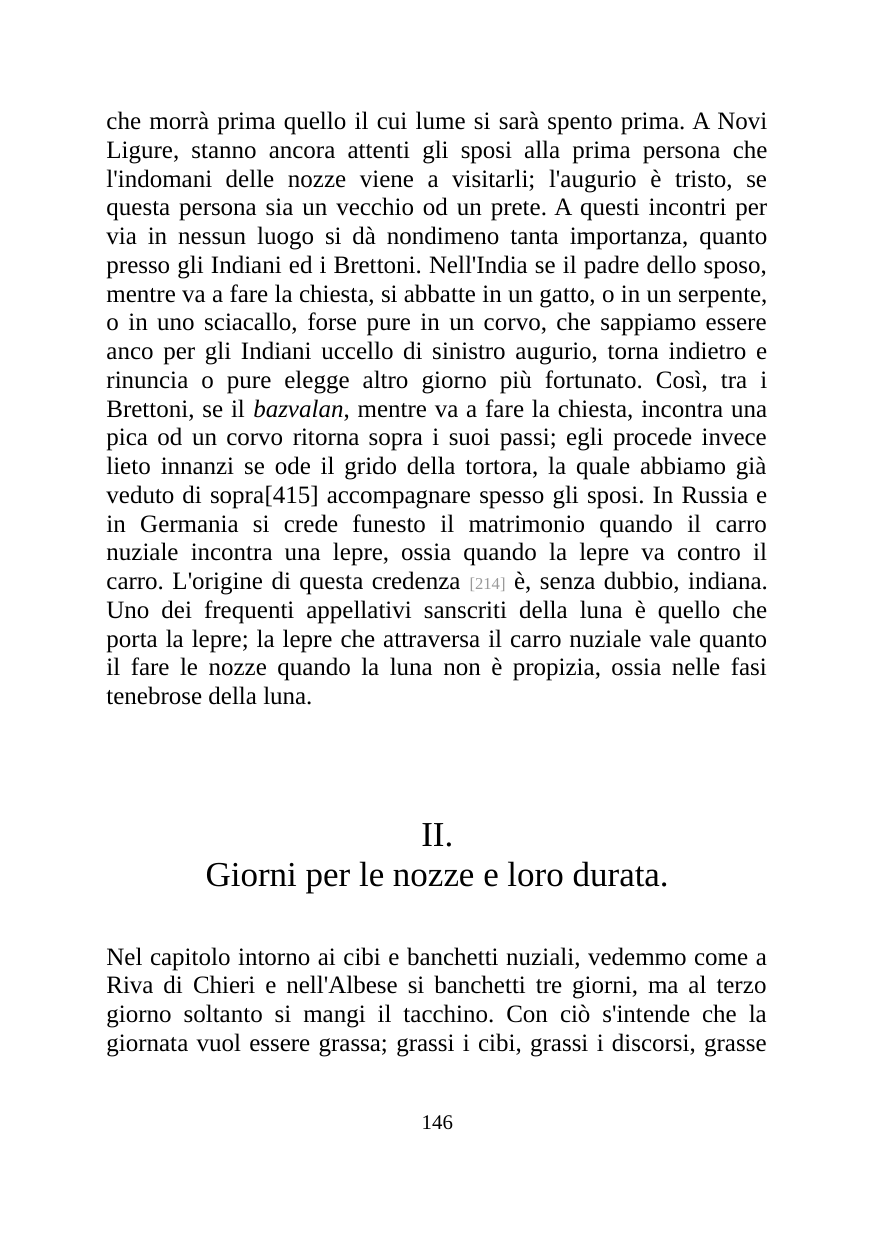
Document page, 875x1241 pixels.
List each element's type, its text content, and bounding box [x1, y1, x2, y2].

subtitle II. Giorni per le nozze e loro durata. [106, 813, 768, 894]
text che morrà prima quello il cui lume si sarà spento prima. A Novi Ligure, stanno ancora attenti gli sposi alla prima persona che l'indomani delle nozze viene a visitarli; l'augurio è tristo, se questa persona sia un vecchio od un prete. A questi incontri per via in nessun luogo si dà nondimeno tanta importanza, quanto presso gli Indiani ed i Brettoni. Nell'India se il padre dello sposo, mentre va a fare la chiesta, si abbatte in un gatto, o in un serpente, o in uno sciacallo, forse pure in un corvo, che sappiamo essere anco per gli Indiani uccello di sinistro augurio, torna indietro e rinuncia o pure elegge altro giorno più fortunato. Così, tra i Brettoni, se il bazvalan, mentre va a fare la chiesta, incontra una pica od un corvo ritorna sopra i suoi passi; egli procede invece lieto innanzi se ode il grido della tortora, la quale abbiamo già veduto di sopra[415] accompagnare spesso gli sposi. In Russia e in Germania si crede funesto il matrimonio quando il carro nuziale incontra una lepre, ossia quando la lepre va contro il carro. L'origine di questa credenza [214] è, senza dubbio, indiana. Uno dei frequenti appellativi sanscriti della luna è quello che porta la lepre; la lepre che attraversa il carro nuziale vale quanto il fare le nozze quando la luna non è propizia, ossia nelle fasi tenebrose della luna. [106, 106, 768, 710]
text Nel capitolo intorno ai cibi e banchetti nuziali, vedemmo come a Riva di Chieri e nell'Albese si banchetti tre giorni, ma al terzo giorno soltanto si mangi il tacchino. Con ciò s'intende che la giornata vuol essere grassa; grassi i cibi, grassi i discorsi, grasse [106, 942, 768, 1057]
